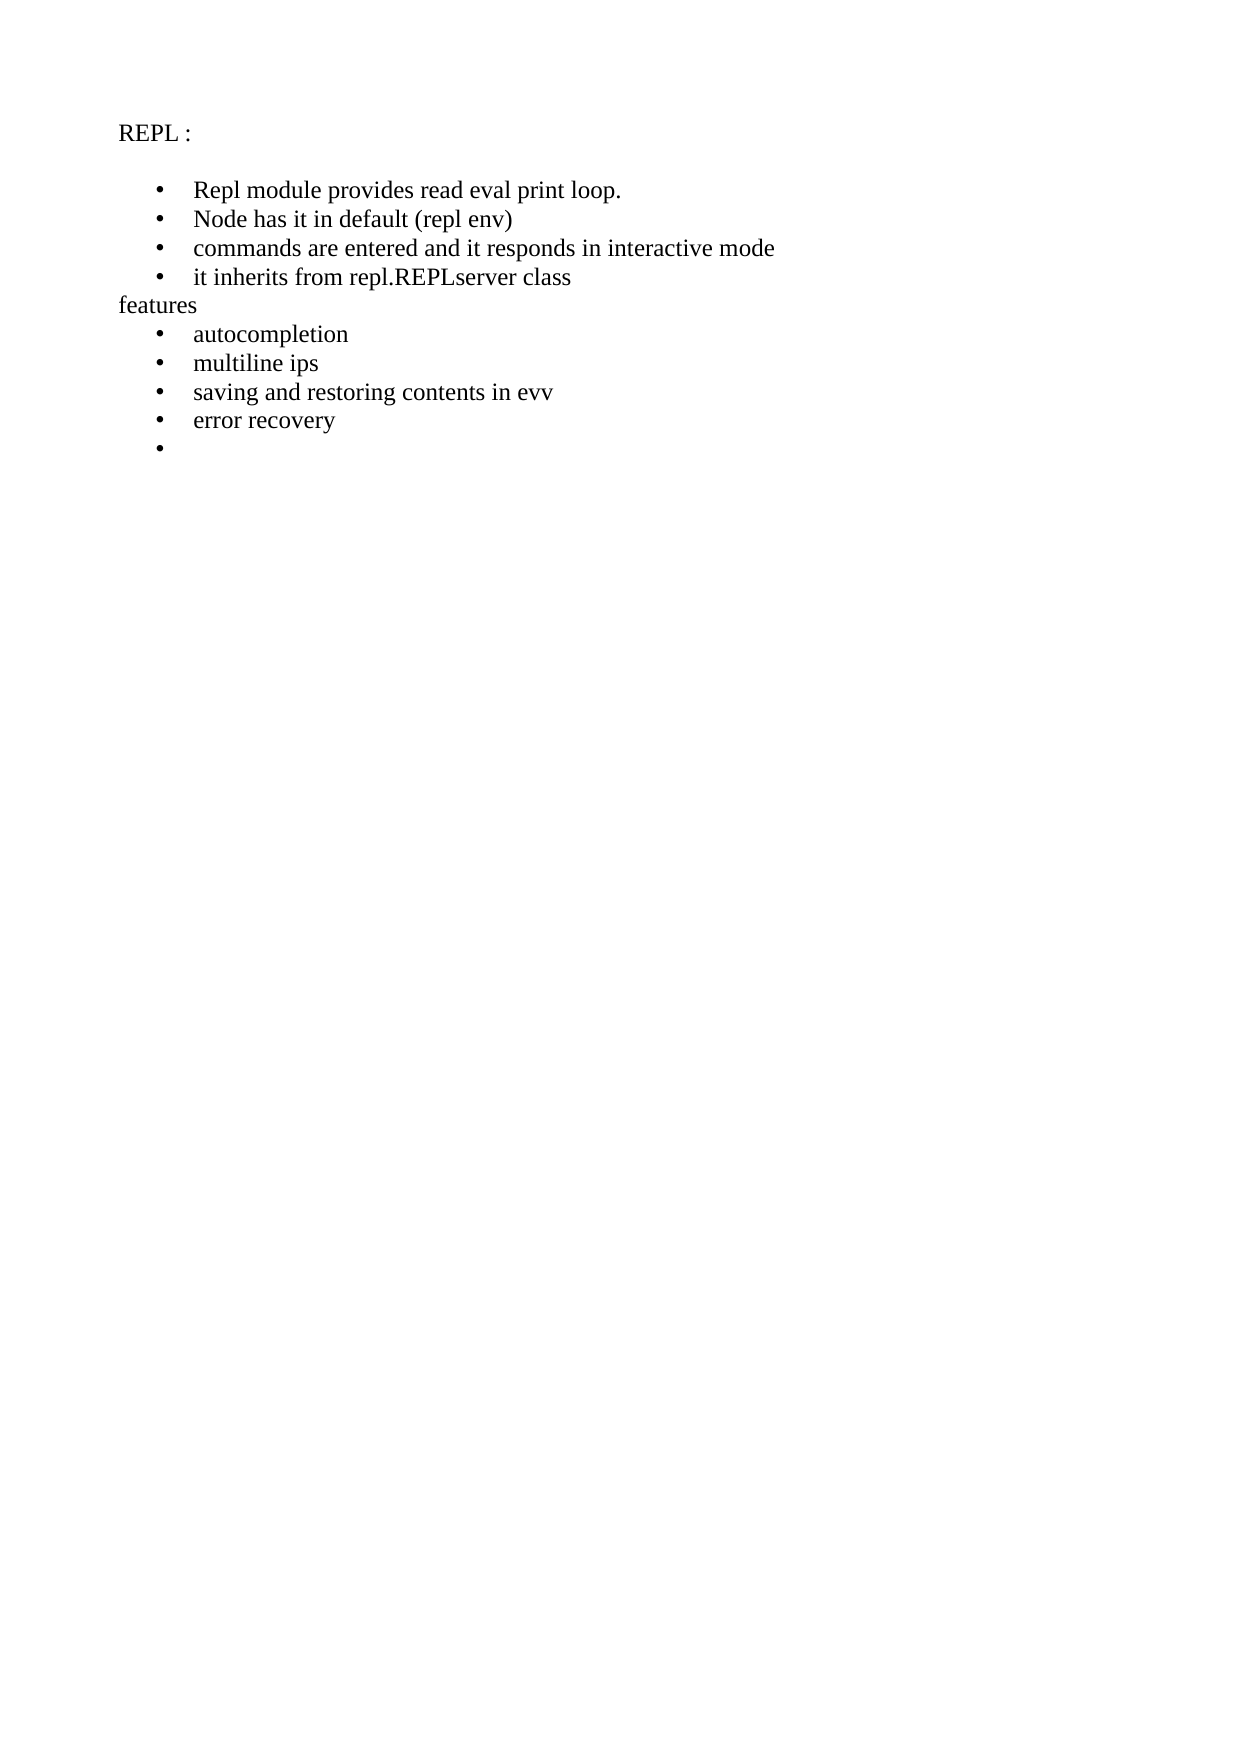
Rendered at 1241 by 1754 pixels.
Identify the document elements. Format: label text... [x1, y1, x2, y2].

list error recovery [156, 406, 1122, 434]
list it inherits from repl.REPLserver class [156, 262, 1122, 291]
text features [118, 291, 1122, 319]
list multiline ips [156, 348, 1122, 377]
text REPL : [118, 118, 1122, 147]
list saving and restoring contents in evv [156, 377, 1122, 406]
list Node has it in default (repl env) [156, 204, 1122, 233]
list commands are entered and it responds in interactive mode [156, 233, 1122, 262]
list Repl module provides read eval print loop. [156, 176, 1122, 204]
list autocompletion [156, 319, 1122, 348]
